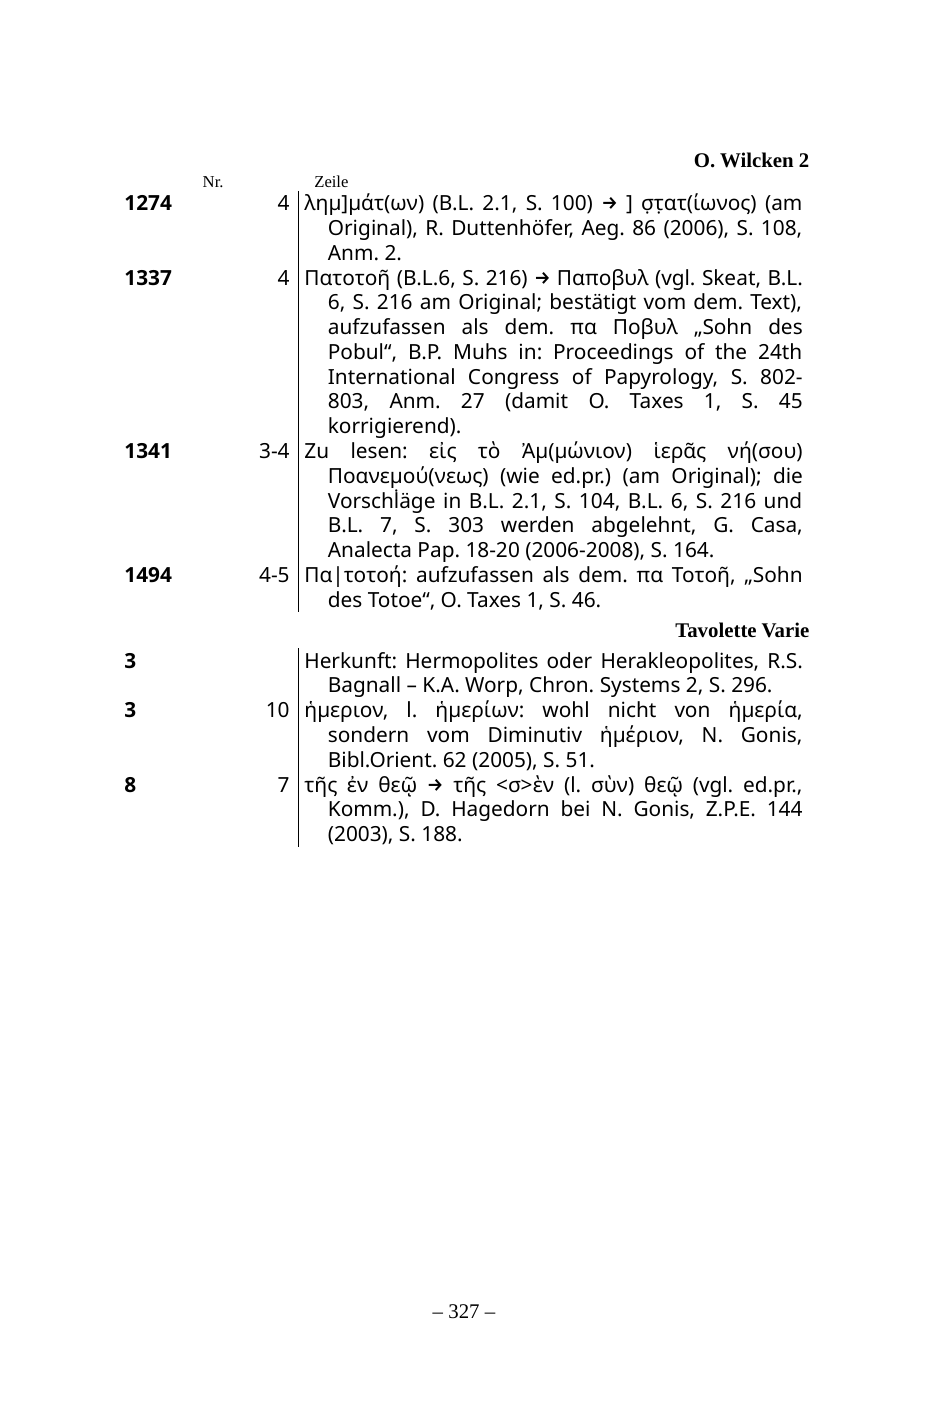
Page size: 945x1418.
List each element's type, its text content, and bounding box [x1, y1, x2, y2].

table_cell τῆς ἐν θεῷ → τῆς <σ>ὲν (l. σὺν) θεῷ (vgl. ed.pr., Komm.), D. Hagedorn bei N. Gonis, Z.P.E. 144 (2003), S. 188. [299, 772, 809, 847]
table_header Herkunft: Hermopolites oder Herakleopolites, R.S. Bagnall – K.A. Worp, Chron. Systems 2, S. 296. [299, 648, 809, 698]
table_cell 7 [207, 772, 298, 847]
table_cell 10 [207, 698, 298, 772]
subtitle Tavolette Varie [118, 618, 809, 642]
table_cell 4 [207, 265, 298, 439]
table_cell 4 [207, 191, 298, 265]
table_cell Πα|τοτοή: aufzufassen als dem. πα Τοτοῆ, „Sohn des Totoe“, O. Taxes 1, S. 46. [299, 563, 809, 612]
table_cell 1337 [118, 265, 207, 439]
table_cell 1341 [118, 439, 207, 563]
table_cell 8 [118, 772, 207, 847]
table_cell λημ]μάτ(ων) (B.L. 2.1, S. 100) → ] σ̣τ̣ατ(ίωνος) (am Original), R. Duttenhöfer, Aeg. 86 (2006), S. 108, Anm. 2. [299, 191, 809, 265]
table_cell Πατοτοῆ (B.L.6, S. 216) → Παποβυλ (vgl. Skeat, B.L. 6, S. 216 am Original; bestätigt vom dem. Text), aufzufassen als dem. πα Ποβυλ „Sohn des Pobul“, B.P. Muhs in: Proceedings of the 24th International Congress of Papyrology, S. 802-803, Anm. 27 (damit O. Taxes 1, S. 45 korrigierend). [299, 265, 809, 439]
table_cell ἡμεριον, l. ἡμερίων: wohl nicht von ἡμερία, sondern vom Diminutiv ἡμέριον, N. Gonis, Bibl.Orient. 62 (2005), S. 51. [299, 698, 809, 772]
table_cell 1274 [118, 191, 207, 265]
table_header 3 [118, 648, 207, 698]
table_cell 3 [118, 698, 207, 772]
table_cell 1494 [118, 563, 207, 612]
table_header [207, 648, 298, 698]
table_cell Ζu lesen: εἰς τὸ Ἀμ(μώνιον) ἱερᾶς νή(σου) Ποανεμ̣ού(νεως) (wie ed.pr.) (am Original); die Vorschläge in B.L. 2.1, S. 104, Β.L. 6, S. 216 und B.L. 7, S. 303 werden abgelehnt, G. Casa, Analecta Pap. 18-20 (2006-2008), S. 164. [299, 439, 809, 563]
table_cell 4-5 [207, 563, 298, 612]
table_cell 3-4 [207, 439, 298, 563]
